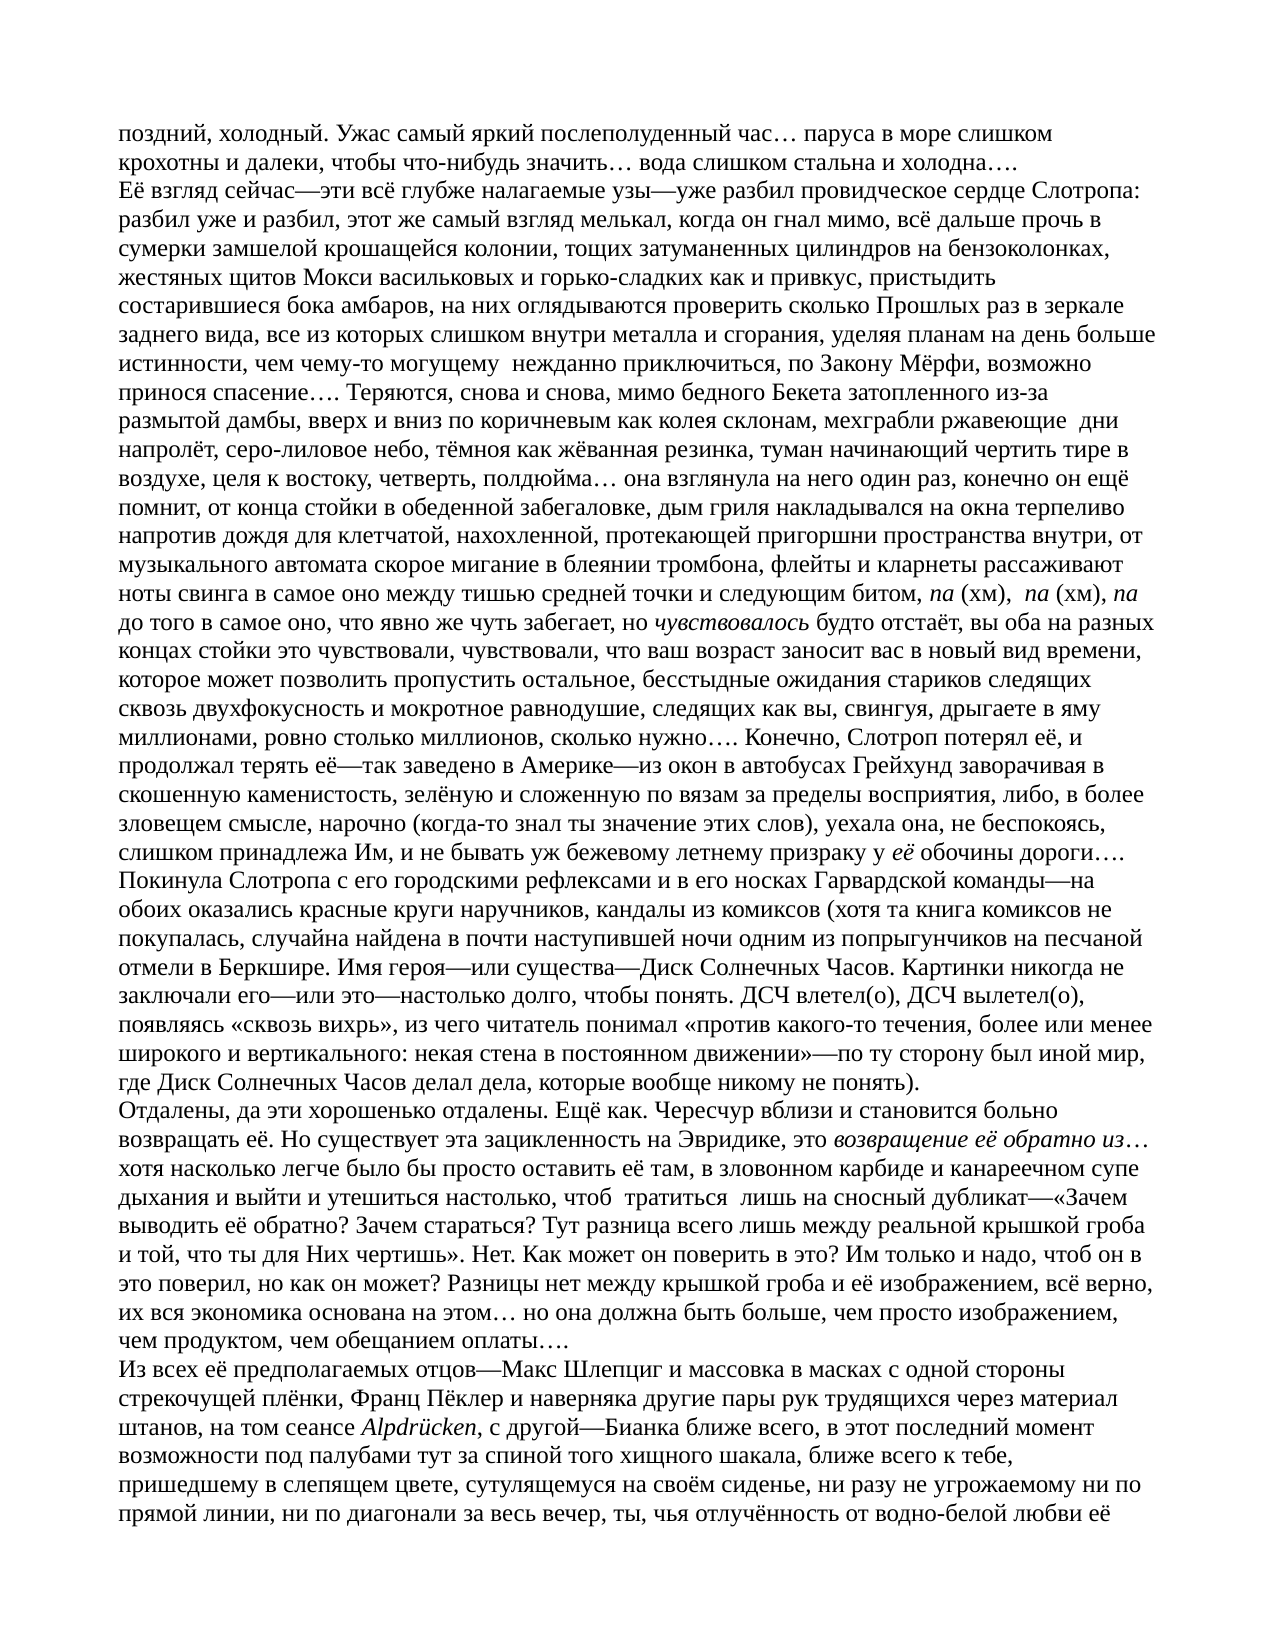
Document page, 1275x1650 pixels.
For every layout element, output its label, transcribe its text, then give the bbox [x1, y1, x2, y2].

text Её взгляд сейчас—эти всё глубже налагаемые узы—уже разбил провидческое сердце Слотропа: разбил уже и разбил, этот же самый взгляд мелькал, когда он гнал мимо, всё дальше прочь в сумерки замшелой крошащейся колонии, тощих затуманенных цилиндров на бензоколонках, жестяных щитов Мокси васильковых и горько-сладких как и привкус, пристыдить состарившиеся бока амбаров, на них оглядываются проверить сколько Прошлых раз в зеркале заднего вида, все из которых слишком внутри металла и сгорания, уделяя планам на день больше истинности, чем чему-то могущему нежданно приключиться, по Закону Мёрфи, возможно принося спасение…. Теряются, снова и снова, мимо бедного Бекета затопленного из-за размытой дамбы, вверх и вниз по коричневым как колея склонам, мехграбли ржавеющие дни напролёт, серо-лиловое небо, тёмноя как жёванная резинка, туман начинающий чертить тире в воздухе, целя к востоку, четверть, полдюйма… она взглянула на него один раз, конечно он ещё помнит, от конца стойки в обеденной забегаловке, дым гриля накладывался на окна терпеливо напротив дождя для клетчатой, нахохленной, протекающей пригоршни пространства внутри, от музыкального автомата скорое мигание в блеянии тромбона, флейты и кларнеты рассаживают ноты свинга в самое оно между тишью средней точки и следующим битом, па (хм), па (хм), па до того в самое оно, что явно же чуть забегает, но чувствовалось будто отстаёт, вы оба на разных концах стойки это чувствовали, чувствовали, что ваш возраст заносит вас в новый вид времени, которое может позволить пропустить остальное, бесстыдные ожидания стариков следящих сквозь двухфокусность и мокротное равнодушие, следящих как вы, свингуя, дрыгаете в яму миллионами, ровно столько миллионов, сколько нужно…. Конечно, Слотроп потерял её, и продолжал терять её—так заведено в Америке—из окон в автобусах Грейхунд заворачивая в скошенную каменистость, зелёную и сложенную по вязам за пределы восприятия, либо, в более зловещем смысле, нарочно (когда-то знал ты значение этих слов), уехала она, не беспокоясь, слишком принадлежа Им, и не бывать уж бежевому летнему призраку у её обочины дороги…. [118, 176, 1157, 866]
text Из всех её предполагаемых отцов—Макс Шлепциг и массовка в масках с одной стороны стрекочущей плёнки, Франц Пёклер и наверняка другие пары рук трудящихся через материал штанов, на том сеансе Alpdrücken, с другой—Бианка ближе всего, в этот последний момент возможности под палубами тут за спиной того хищного шакала, ближе всего к тебе, пришедшему в слепящем цвете, сутулящемуся на своём сиденье, ни разу не угрожаемому ни по прямой линии, ни по диагонали за весь вечер, ты, чья отлучённость от водно-белой любви её [118, 1354, 1157, 1527]
text Отдалены, да эти хорошенько отдалены. Ещё как. Чересчур вблизи и становится больно возвращать её. Но существует эта зацикленность на Эвридике, это возвращение её обратно из… хотя насколько легче было бы просто оставить её там, в зловонном карбиде и канареечном супе дыхания и выйти и утешиться настолько, чтоб тратиться лишь на сносный дубликат—«Зачем выводить её обратно? Зачем стараться? Тут разница всего лишь между реальной крышкой гроба и той, что ты для Них чертишь». Нет. Как может он поверить в это? Им только и надо, чтоб он в это поверил, но как он может? Разницы нет между крышкой гроба и её изображением, всё верно, их вся экономика основана на этом… но она должна быть больше, чем просто изображением, чем продуктом, чем обещанием оплаты…. [118, 1096, 1157, 1354]
text поздний, холодный. Ужас самый яркий послеполуденный час… паруса в море слишком крохотны и далеки, чтобы что-нибудь значить… вода слишком стальна и холодна…. [118, 118, 1157, 176]
text Покинула Слотропа с его городскими рефлексами и в его носках Гарвардской команды—на обоих оказались красные круги наручников, кандалы из комиксов (хотя та книга комиксов не покупалась, случайна найдена в почти наступившей ночи одним из попрыгунчиков на песчаной отмели в Беркшире. Имя героя—или существа—Диск Солнечных Часов. Картинки никогда не заключали его—или это—настолько долго, чтобы понять. ДСЧ влетел(о), ДСЧ вылетел(о), появляясь «сквозь вихрь», из чего читатель понимал «против какого-то течения, более или менее широкого и вертикального: некая стена в постоянном движении»—по ту сторону был иной мир, где Диск Солнечных Часов делал дела, которые вообще никому не понять). [118, 866, 1157, 1096]
